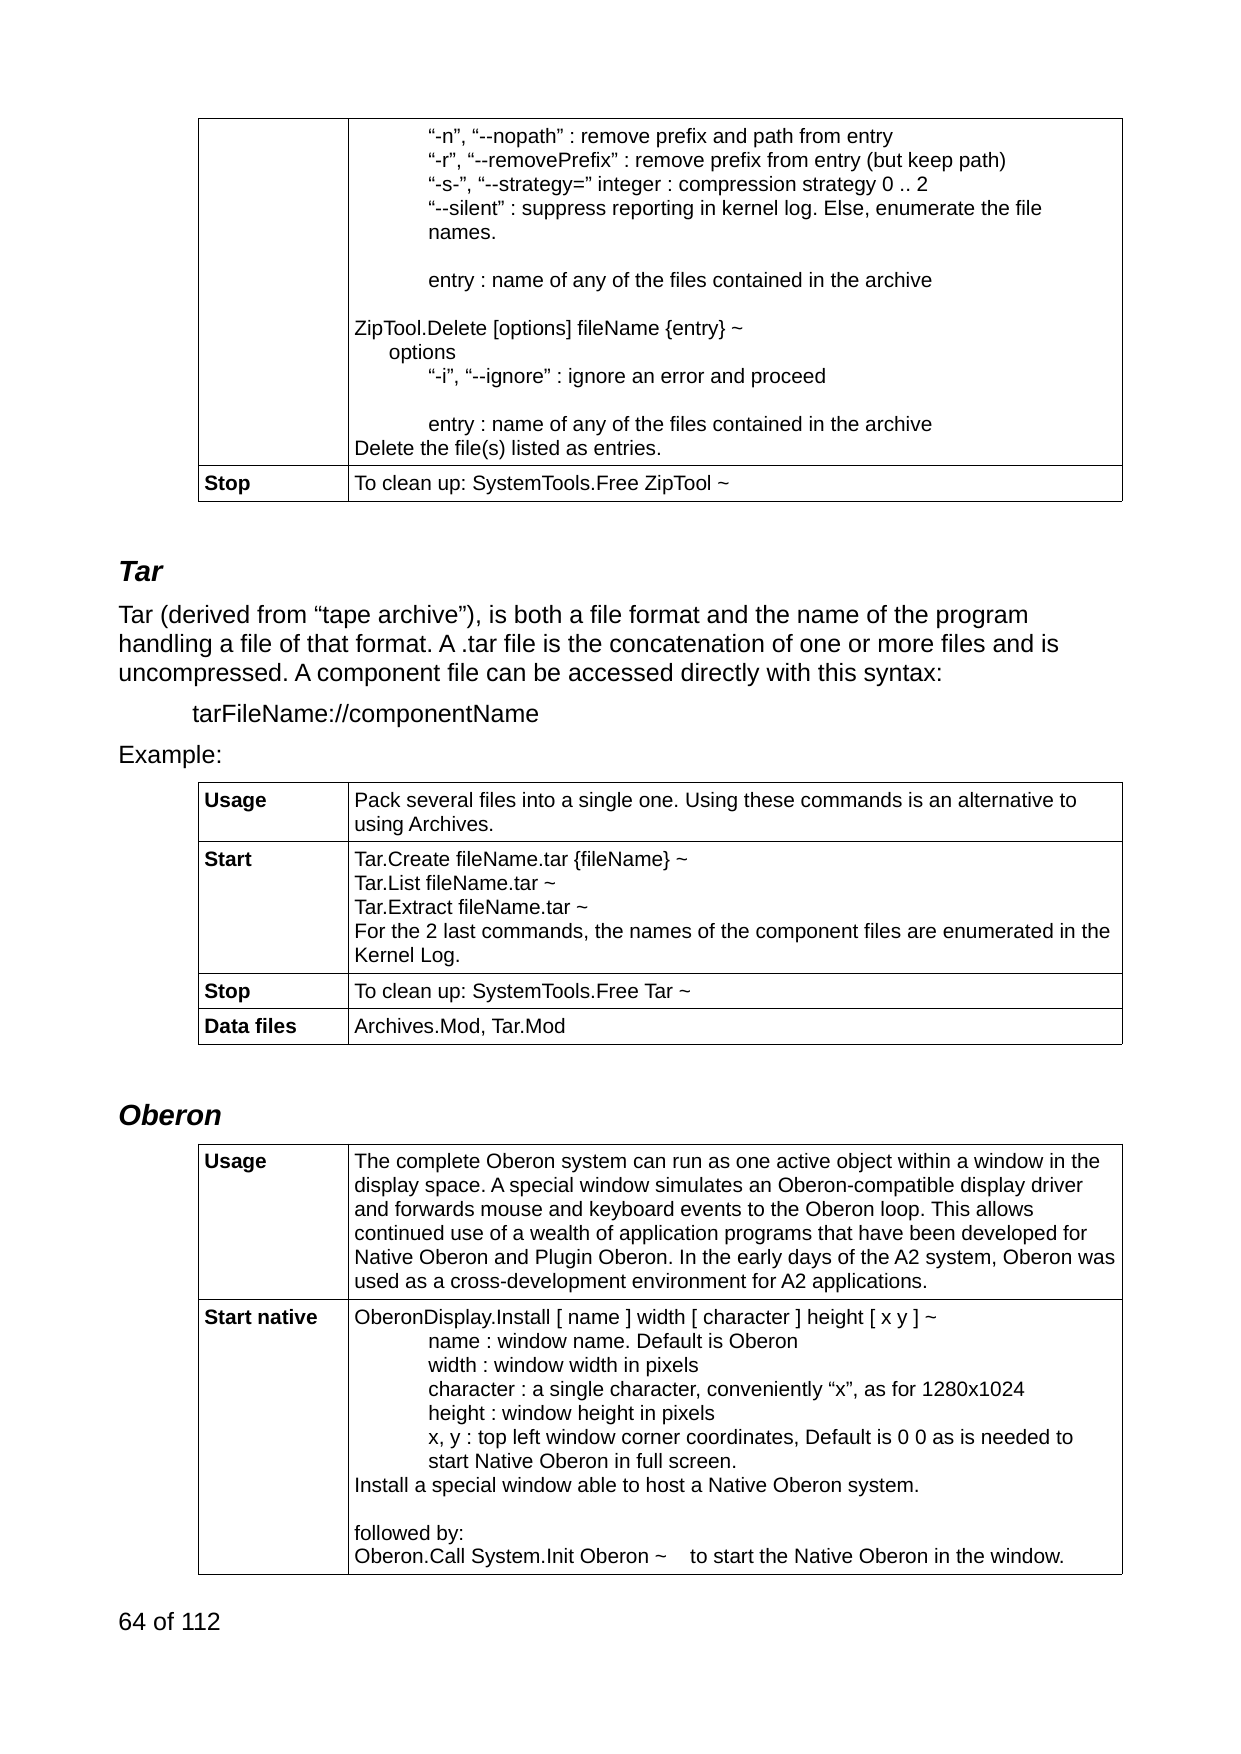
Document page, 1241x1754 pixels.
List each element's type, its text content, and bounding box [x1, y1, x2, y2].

subtitle Tar [118, 554, 1122, 588]
table_cell OberonDisplay.Install [ name ] width [ character ] height [ x y ] ~ name : window name. Default is Oberon width : window width in pixels character : a single character, conveniently “x”, as for 1280x1024 height : window height in pixels x, y : top left window corner coordinates, Default is 0 0 as is needed to start Native Oberon in full screen. Install a special window able to host a Native Oberon system. followed by: Oberon.Call System.Init Oberon ~ to start the Native Oberon in the window. [349, 1300, 1122, 1574]
table_cell Stop [199, 466, 348, 501]
table_header Usage [199, 783, 348, 841]
subtitle Oberon [118, 1097, 1122, 1131]
text tarFileName://componentName [118, 699, 1122, 728]
table_header The complete Oberon system can run as one active object within a window in the display space. A special window simulates an Oberon-compatible display driver and forwards mouse and keyboard events to the Oberon loop. This allows continued use of a wealth of application programs that have been developed for Native Oberon and Plugin Oberon. In the early days of the A2 system, Oberon was used as a cross-development environment for A2 applications. [349, 1145, 1122, 1299]
table_header Usage [199, 1145, 348, 1299]
table_cell Tar.Create fileName.tar {fileName} ~ Tar.List fileName.tar ~ Tar.Extract fileName.tar ~ For the 2 last commands, the names of the component files are enumerated in the Kernel Log. [349, 842, 1122, 973]
table_cell Archives.Mod, Tar.Mod [349, 1009, 1122, 1044]
table_cell “-n”, “--nopath” : remove prefix and path from entry “-r”, “--removePrefix” : remove prefix from entry (but keep path) “-s-”, “--strategy=” integer : compression strategy 0 .. 2 “--silent” : suppress reporting in kernel log. Else, enumerate the file names. entry : name of any of the files contained in the archive ZipTool.Delete [options] fileName {entry} ~ options “-i”, “--ignore” : ignore an error and proceed entry : name of any of the files contained in the archive Delete the file(s) listed as entries. [349, 119, 1122, 465]
table_cell Stop [199, 974, 348, 1008]
text Tar (derived from “tape archive”), is both a file format and the name of the program handling a file of that format. A .tar file is the concatenation of one or more files and is uncompressed. A component file can be accessed directly with this syntax: [118, 601, 1122, 687]
text Example: [118, 741, 1122, 769]
table_cell Start [199, 842, 348, 973]
table_cell Start native [199, 1300, 348, 1574]
table_cell [199, 119, 348, 465]
table_cell To clean up: SystemTools.Free ZipTool ~ [349, 466, 1122, 501]
table_header Pack several files into a single one. Using these commands is an alternative to using Archives. [349, 783, 1122, 841]
table_cell To clean up: SystemTools.Free Tar ~ [349, 974, 1122, 1008]
table_cell Data files [199, 1009, 348, 1044]
